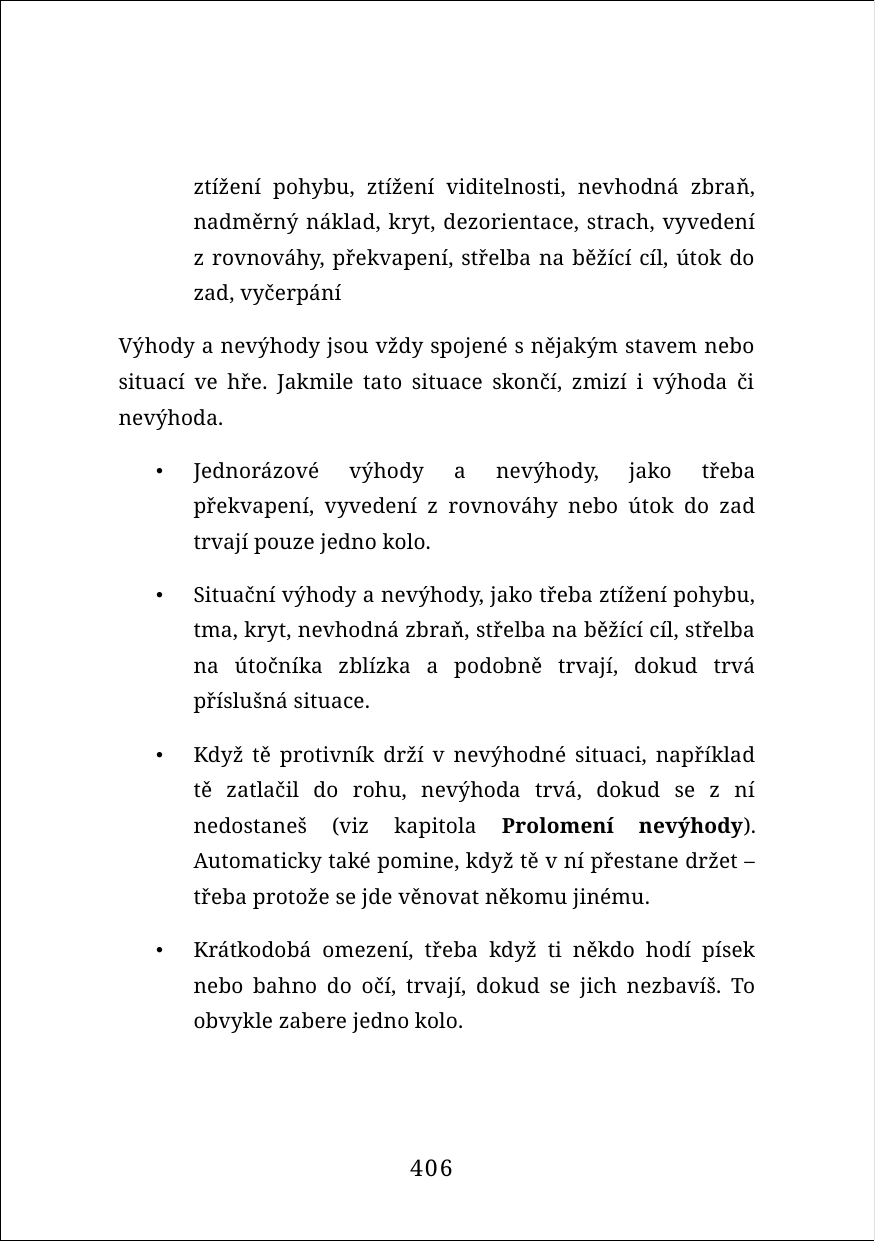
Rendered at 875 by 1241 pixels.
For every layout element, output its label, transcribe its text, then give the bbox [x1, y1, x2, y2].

list Situační výhody a nevýhody, jako třeba ztížení pohybu, tma, kryt, nevhodná zbraň, střelba na běžící cíl, střelba na útočníka zblízka a podobně trvají, dokud trvá příslušná situace. [156, 580, 756, 715]
list ztížení pohybu, ztížení viditelnosti, nevhodná zbraň, nadměrný náklad, kryt, dezorientace, strach, vyvedení z rovnováhy, překvapení, střelba na běžící cíl, útok do zad, vyčerpání [156, 172, 756, 307]
list Jednorázové výhody a nevýhody, jako třeba překvapení, vyvedení z rovnováhy nebo útok do zad trvají pouze jedno kolo. [156, 456, 756, 555]
list Když tě protivník drží v nevýhodné situaci, například tě zatlačil do rohu, nevýhoda trvá, dokud se z ní nedostaneš (viz kapitola Prolomení nevýhody). Automaticky také pomine, když tě v ní přestane držet – třeba protože se jde věnovat někomu jinému. [156, 740, 756, 910]
list Krátkodobá omezení, třeba když ti někdo hodí písek nebo bahno do očí, trvají, dokud se jich nezbavíš. To obvykle zabere jedno kolo. [156, 935, 756, 1035]
text Výhody a nevýhody jsou vždy spojené s nějakým stavem nebo situací ve hře. Jakmile tato situace skončí, zmizí i výhoda či nevýhoda. [118, 332, 756, 431]
